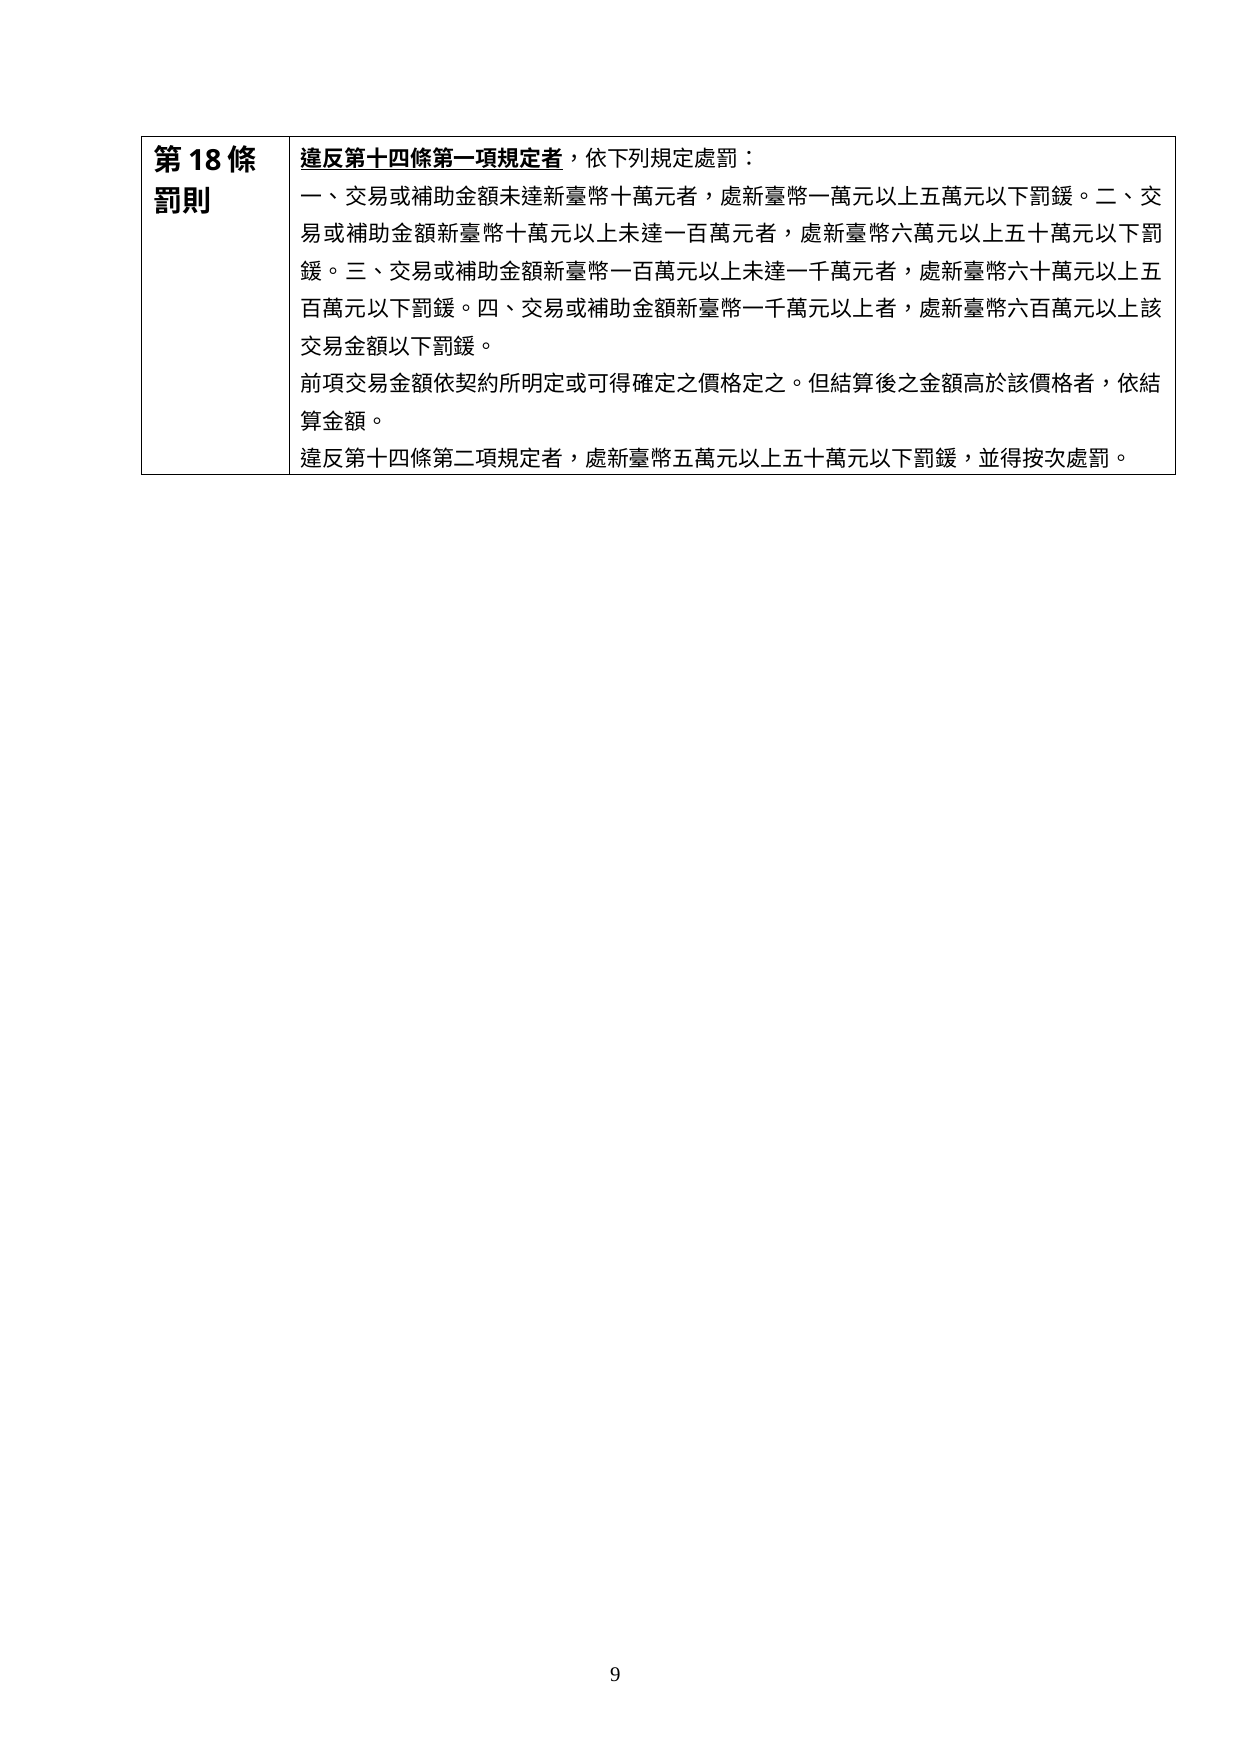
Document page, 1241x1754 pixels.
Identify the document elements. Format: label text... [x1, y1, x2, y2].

table_cell 第18條 罰則 [142, 137, 289, 474]
table_cell 違反第十四條第一項規定者，依下列規定處罰： 一、交易或補助金額未達新臺幣十萬元者，處新臺幣一萬元以上五萬元以下罰鍰。二、交易或補助金額新臺幣十萬元以上未達一百萬元者，處新臺幣六萬元以上五十萬元以下罰鍰。三、交易或補助金額新臺幣一百萬元以上未達一千萬元者，處新臺幣六十萬元以上五百萬元以下罰鍰。四、交易或補助金額新臺幣一千萬元以上者，處新臺幣六百萬元以上該交易金額以下罰鍰。 前項交易金額依契約所明定或可得確定之價格定之。但結算後之金額高於該價格者，依結算金額。 違反第十四條第二項規定者，處新臺幣五萬元以上五十萬元以下罰鍰，並得按次處罰。 [290, 137, 1175, 474]
